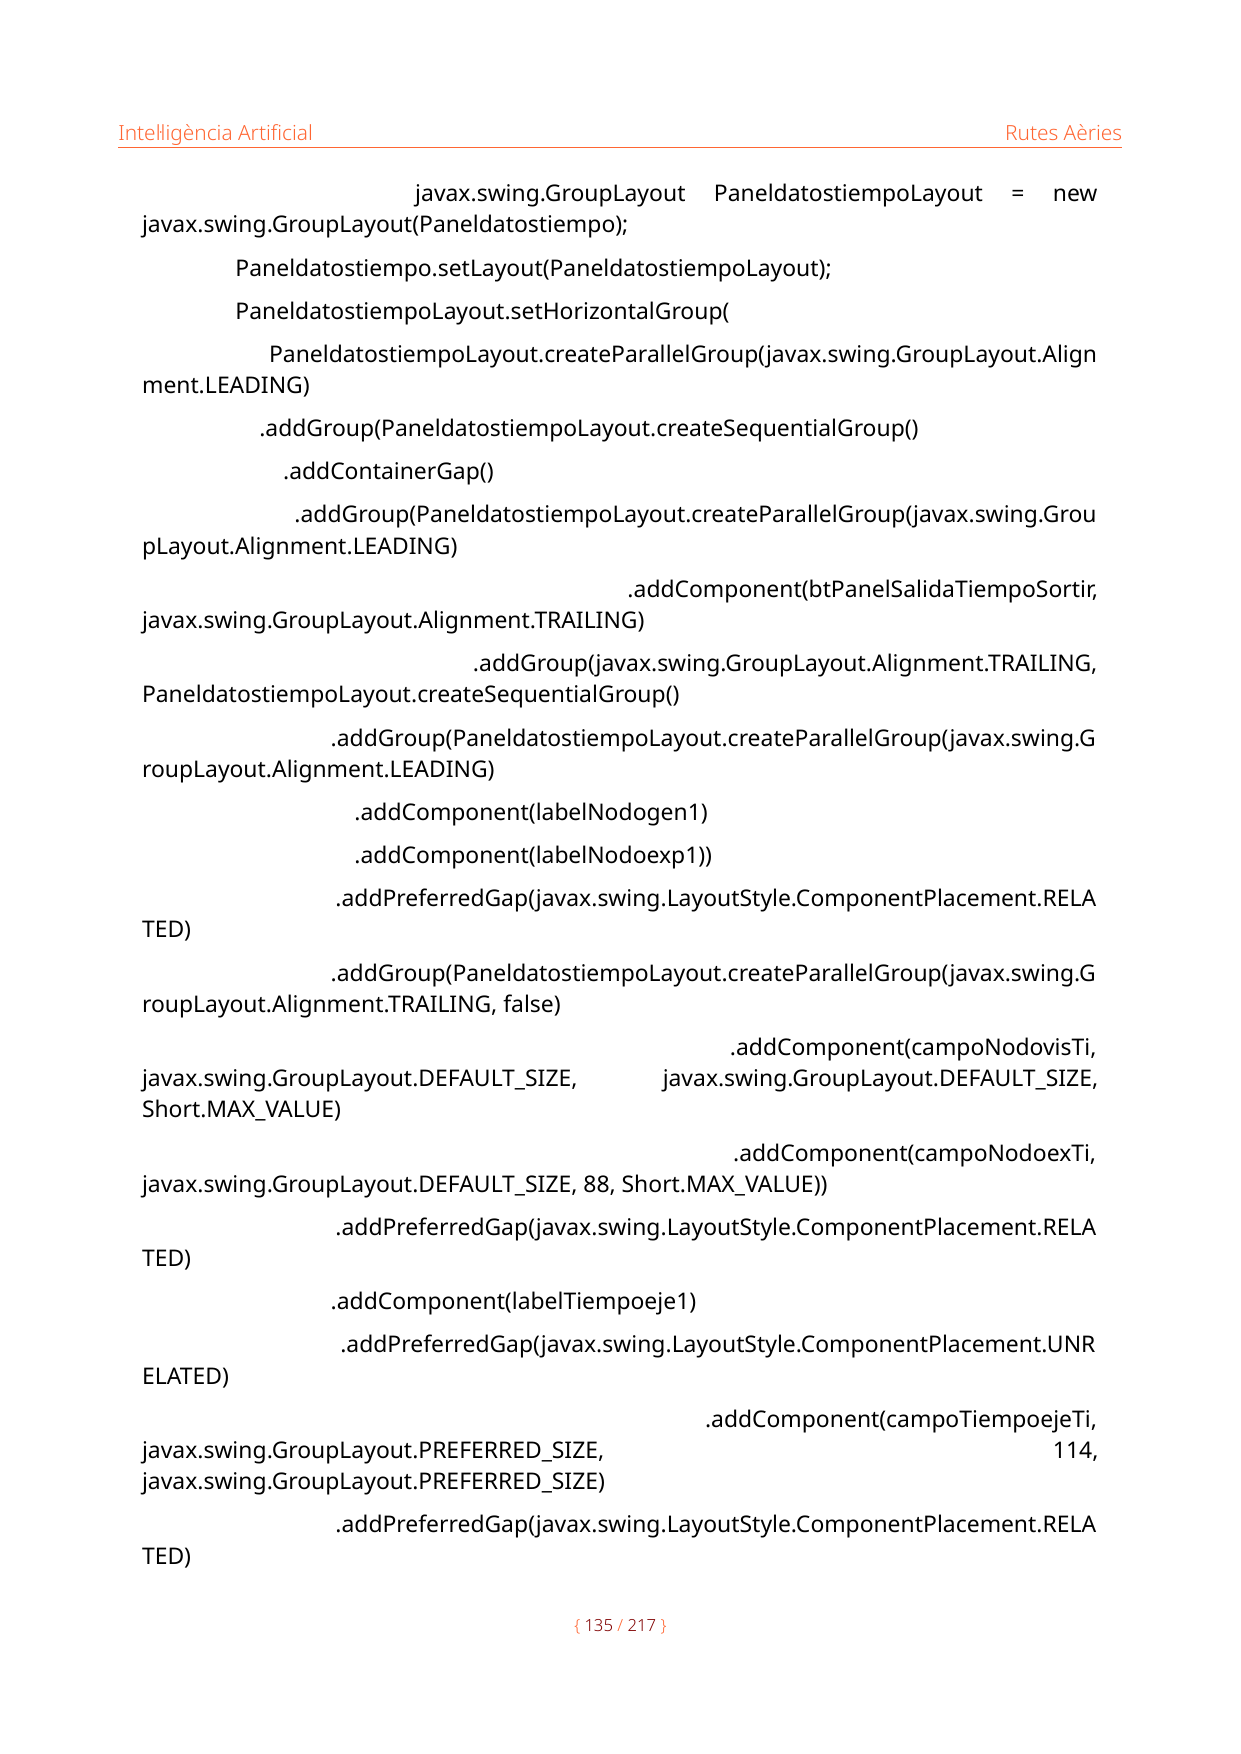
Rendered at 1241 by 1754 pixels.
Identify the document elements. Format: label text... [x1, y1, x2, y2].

text .addGroup(javax.swing.GroupLayout.Alignment.TRAILING, PaneldatostiempoLayout.createSequentialGroup() [142, 647, 1098, 709]
text .addComponent(campoNodovisTi, javax.swing.GroupLayout.DEFAULT_SIZE, javax.swing.GroupLayout.DEFAULT_SIZE, Short.MAX_VALUE) [142, 1031, 1098, 1124]
text .addGroup(PaneldatostiempoLayout.createParallelGroup(javax.swing.GroupLayout.Alignment.LEADING) [142, 721, 1098, 784]
text PaneldatostiempoLayout.setHorizontalGroup( [142, 294, 1098, 326]
text javax.swing.GroupLayout PaneldatostiempoLayout = new javax.swing.GroupLayout(Paneldatostiempo); [142, 177, 1098, 239]
text .addPreferredGap(javax.swing.LayoutStyle.ComponentPlacement.RELATED) [142, 882, 1098, 944]
text .addGroup(PaneldatostiempoLayout.createParallelGroup(javax.swing.GroupLayout.Alignment.TRAILING, false) [142, 956, 1098, 1019]
text .addContainerGap() [142, 455, 1098, 486]
text .addComponent(btPanelSalidaTiempoSortir, javax.swing.GroupLayout.Alignment.TRAILING) [142, 573, 1098, 635]
text PaneldatostiempoLayout.createParallelGroup(javax.swing.GroupLayout.Alignment.LEADING) [142, 338, 1098, 400]
text .addGroup(PaneldatostiempoLayout.createSequentialGroup() [142, 412, 1098, 443]
text .addComponent(labelNodoexp1)) [142, 839, 1098, 870]
text .addComponent(campoTiempoejeTi, javax.swing.GroupLayout.PREFERRED_SIZE, 114, javax.swing.GroupLayout.PREFERRED_SIZE) [142, 1403, 1098, 1496]
text .addComponent(labelNodogen1) [142, 796, 1098, 827]
text Paneldatostiempo.setLayout(PaneldatostiempoLayout); [142, 251, 1098, 283]
text .addPreferredGap(javax.swing.LayoutStyle.ComponentPlacement.RELATED) [142, 1508, 1098, 1571]
text .addComponent(labelTiempoeje1) [142, 1285, 1098, 1316]
text .addComponent(campoNodoexTi, javax.swing.GroupLayout.DEFAULT_SIZE, 88, Short.MAX_VALUE)) [142, 1136, 1098, 1199]
text .addPreferredGap(javax.swing.LayoutStyle.ComponentPlacement.UNRELATED) [142, 1328, 1098, 1391]
text .addGroup(PaneldatostiempoLayout.createParallelGroup(javax.swing.GroupLayout.Alignment.LEADING) [142, 498, 1098, 561]
text .addPreferredGap(javax.swing.LayoutStyle.ComponentPlacement.RELATED) [142, 1211, 1098, 1273]
